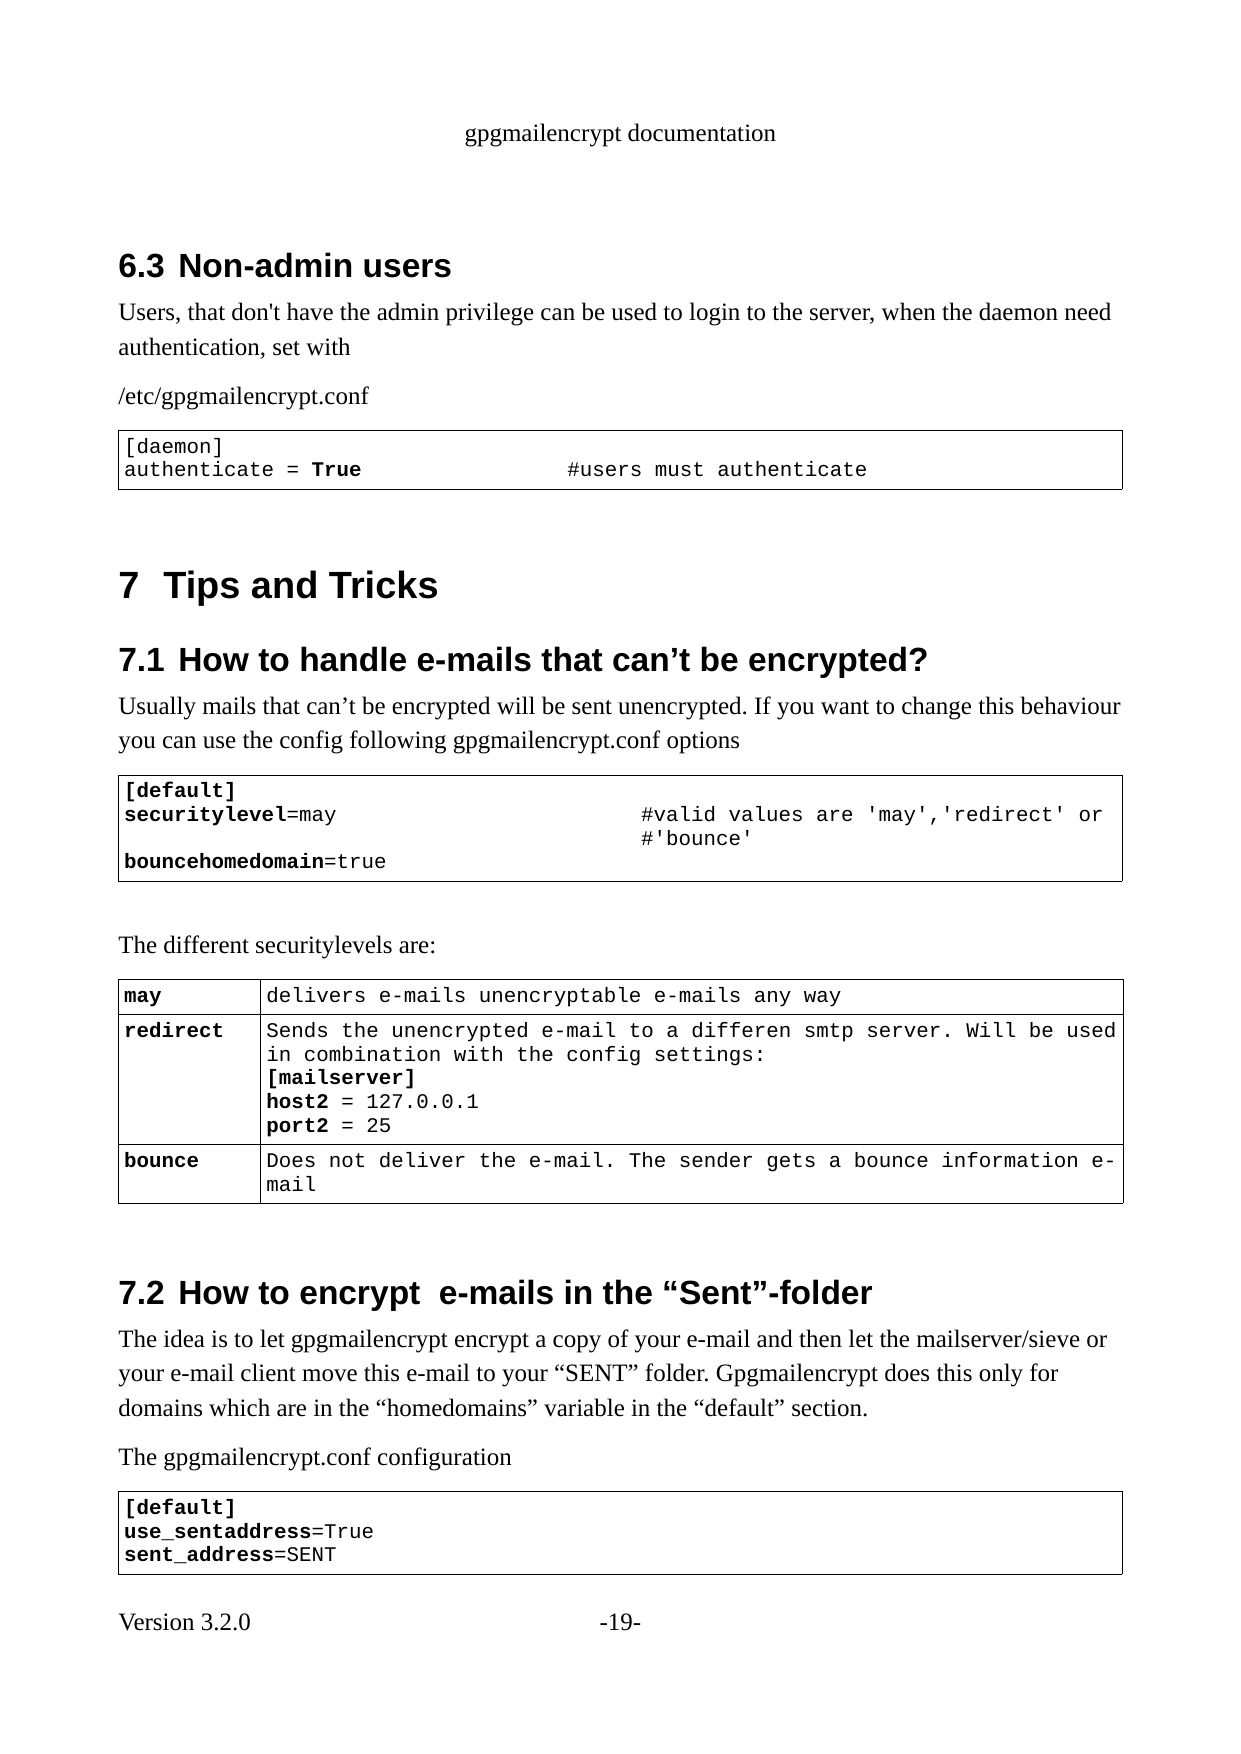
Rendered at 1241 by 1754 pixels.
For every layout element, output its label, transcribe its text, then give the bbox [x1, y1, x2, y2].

text Users, that don't have the admin privilege can be used to login to the server, when the daemon need authentication, set with [118, 297, 1122, 361]
table_header [daemon] authenticate = True #users must authenticate [119, 431, 1122, 489]
subtitle Non-admin users [118, 246, 1122, 285]
text The idea is to let gpgmailencrypt encrypt a copy of your e-mail and then let the mailserver/sieve or your e-mail client move this e-mail to your “SENT” folder. Gpgmailencrypt does this only for domains which are in the “homedomains” variable in the “default” section. [118, 1324, 1122, 1422]
table_header may [119, 980, 260, 1014]
table_header [default] securitylevel=may #valid values are 'may','redirect' or #'bounce' bouncehomedomain=true [119, 776, 1122, 881]
subtitle Tips and Tricks [118, 563, 1122, 607]
text /etc/gpgmailencrypt.conf [118, 381, 1122, 410]
subtitle How to handle e-mails that can’t be encrypted? [118, 640, 1122, 679]
text The different securitylevels are: [118, 930, 1122, 959]
text Usually mails that can’t be encrypted will be sent unencrypted. If you want to change this behaviour you can use the config following gpgmailencrypt.conf options [118, 691, 1122, 754]
table_cell bounce [119, 1145, 260, 1203]
table_header [default] use_sentaddress=True sent_address=SENT [119, 1492, 1122, 1574]
subtitle How to encrypt e-mails in the “Sent”-folder [118, 1273, 1122, 1312]
table_cell redirect [119, 1015, 260, 1144]
text The gpgmailencrypt.conf configuration [118, 1442, 1122, 1471]
table_header delivers e-mails unencryptable e-mails any way [261, 980, 1123, 1014]
table_cell Sends the unencrypted e-mail to a differen smtp server. Will be used in combination with the config settings: [mailserver] host2 = 127.0.0.1 port2 = 25 [261, 1015, 1123, 1144]
table_cell Does not deliver the e-mail. The sender gets a bounce information e-mail [261, 1145, 1123, 1203]
